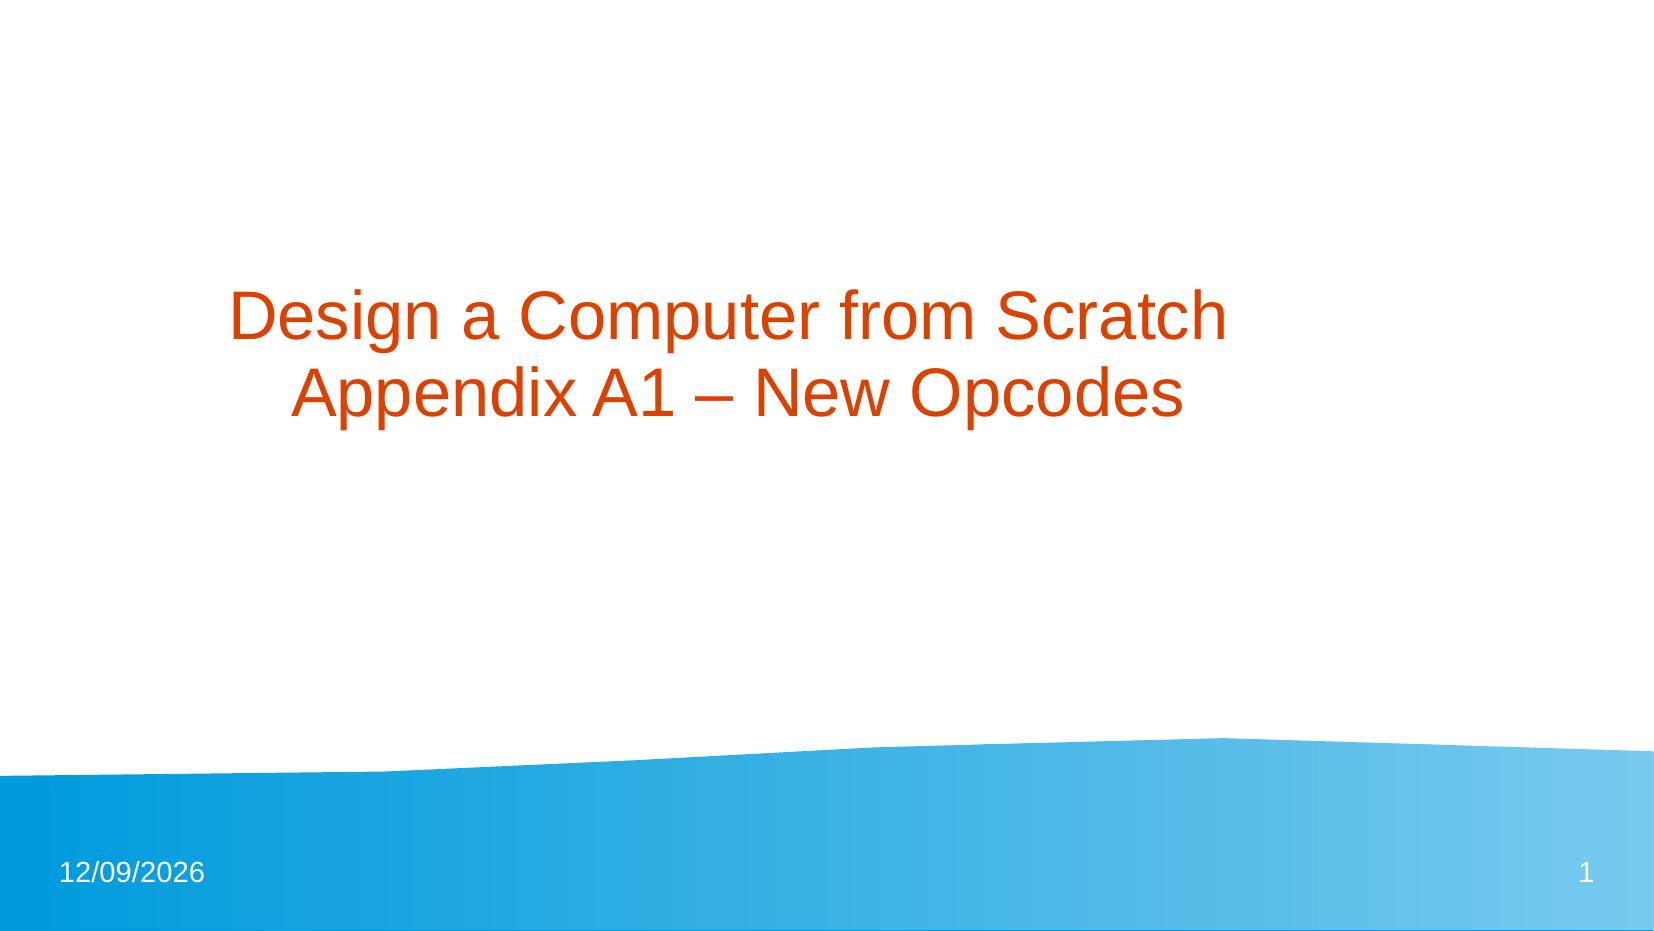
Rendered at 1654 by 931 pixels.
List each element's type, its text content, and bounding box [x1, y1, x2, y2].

title Design a Computer from Scratch Appendix A1 – New Opcodes [0, 265, 1477, 443]
